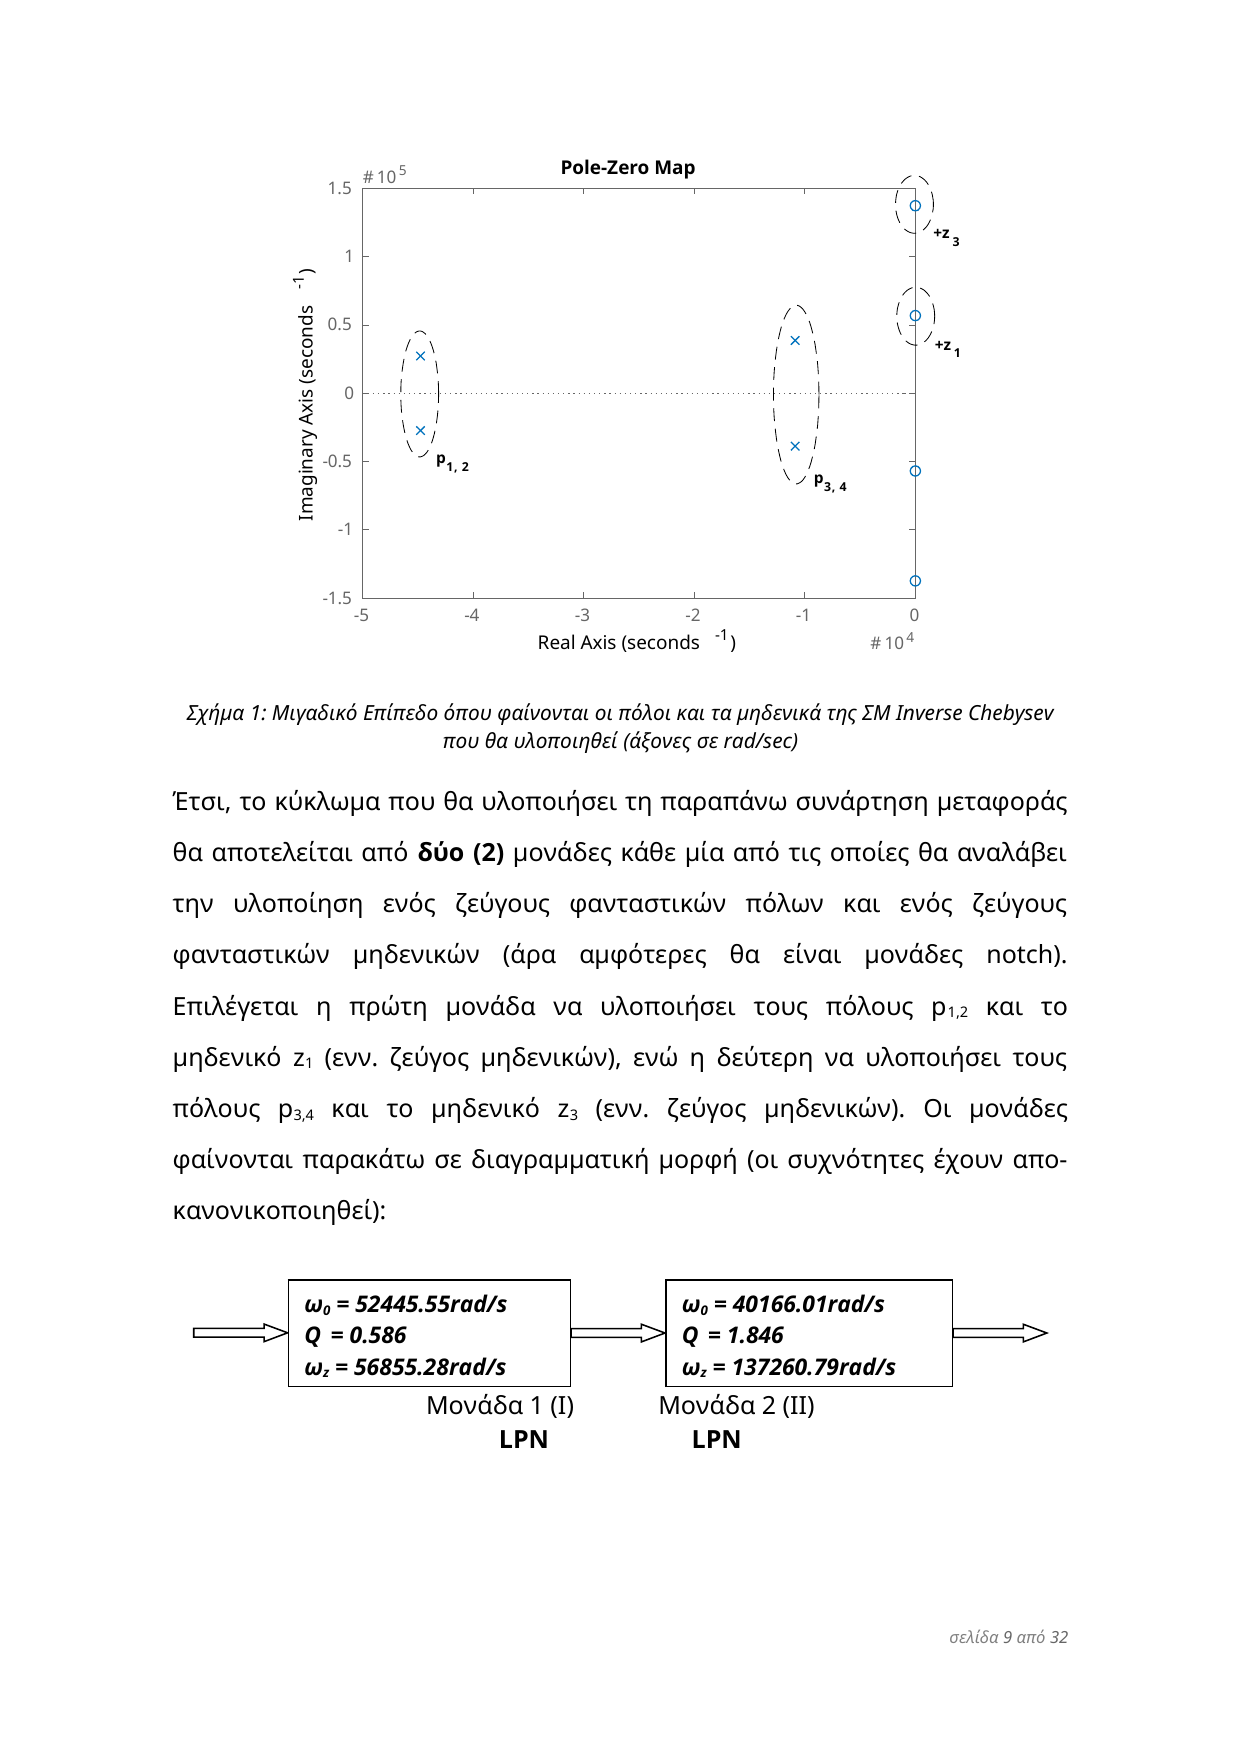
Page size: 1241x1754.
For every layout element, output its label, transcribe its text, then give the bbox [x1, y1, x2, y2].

text Έτσι, το κύκλωμα που θα υλοποιήσει τη παραπάνω συνάρτηση μεταφοράς θα αποτελείται από δύο (2) μονάδες κάθε μία από τις οποίες θα αναλάβει την υλοποίηση ενός ζεύγους φανταστικών πόλων και ενός ζεύγους φανταστικών μηδενικών (άρα αμφότερες θα είναι μονάδες notch). Επιλέγεται η πρώτη μονάδα να υλοποιήσει τους πόλους p1,2 και το μηδενικό z1 (ενν. ζεύγος μηδενικών), ενώ η δεύτερη να υλοποιήσει τους πόλους p3,4 και το μηδενικό z3 (ενν. ζεύγος μηδενικών). Οι μονάδες φαίνονται παρακάτω σε διαγραμματική μορφή (οι συχνότητες έχουν απο-κανονικοποιηθεί): [172, 784, 1068, 1226]
text Σχήμα 1: Μιγαδικό Επίπεδο όπου φαίνονται οι πόλοι και τα μηδενικά της ΣΜ Inverse Chebysev που θα υλοποιηθεί (άξονες σε rad/sec) [172, 698, 1068, 755]
table_header Μονάδα 1 (Ι) Μονάδα 2 (ΙΙ) LPN LPN [173, 1255, 1068, 1461]
